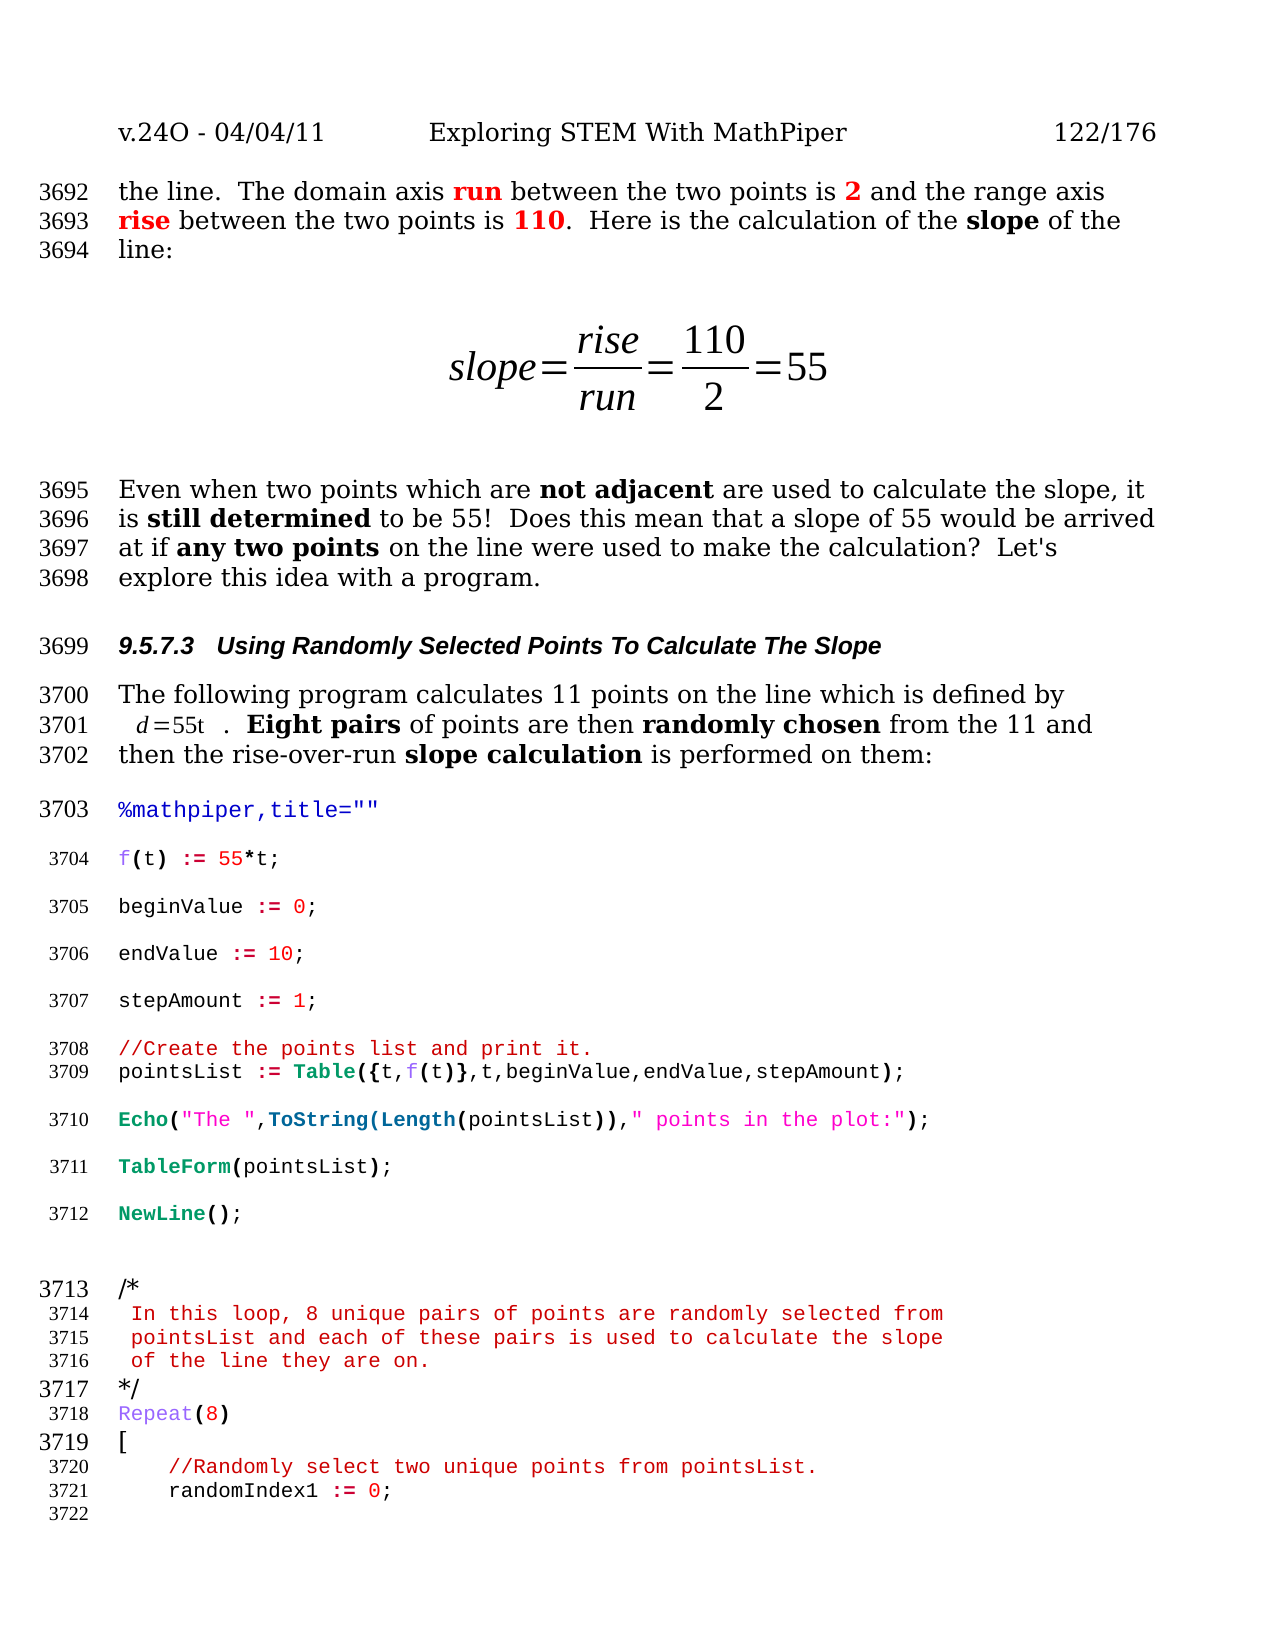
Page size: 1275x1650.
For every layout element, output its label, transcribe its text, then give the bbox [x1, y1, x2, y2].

text Even when two points which are not adjacent are used to calculate the slope, it is still determined to be 55! Does this mean that a slope of 55 would be arrived at if any two points on the line were used to make the calculation? Let's explore this idea with a program. [118, 475, 1157, 592]
text [ [118, 1427, 1157, 1456]
text stepAmount := 1; [118, 990, 1157, 1014]
text /* [118, 1274, 1157, 1303]
text Echo("The ",ToString(Length(pointsList))," points in the plot:"); [118, 1108, 1157, 1132]
text the line. The domain axis run between the two points is 2 and the range axis rise between the two points is 110. Here is the calculation of the slope of the line: [118, 177, 1157, 265]
text pointsList := Table({t,f(t)},t,beginValue,endValue,stepAmount); [118, 1061, 1157, 1085]
text randomIndex1 := 0; [118, 1480, 1157, 1503]
subtitle Using Randomly Selected Points To Calculate The Slope [118, 631, 1157, 659]
text beginValue := 0; [118, 896, 1157, 919]
text //Create the points list and print it. [118, 1038, 1157, 1061]
text Repeat(8) [118, 1403, 1157, 1427]
text NewLine(); [118, 1203, 1157, 1227]
text of the line they are on. [118, 1351, 1157, 1374]
text TableForm(pointsList); [118, 1156, 1157, 1179]
text pointsList and each of these pairs is used to calculate the slope [118, 1327, 1157, 1351]
text In this loop, 8 unique pairs of points are randomly selected from [118, 1303, 1157, 1327]
text */ [118, 1374, 1157, 1403]
text f(t) := 55*t; [118, 848, 1157, 872]
text The following program calculates 11 points on the line which is defined by. Eight pairs of points are then randomly chosen from the 11 and then the rise-over-run slope calculation is performed on them: [118, 681, 1157, 769]
text //Randomly select two unique points from pointsList. [118, 1456, 1157, 1480]
text endValue := 10; [118, 943, 1157, 967]
text %mathpiper,title="" [118, 799, 1157, 825]
